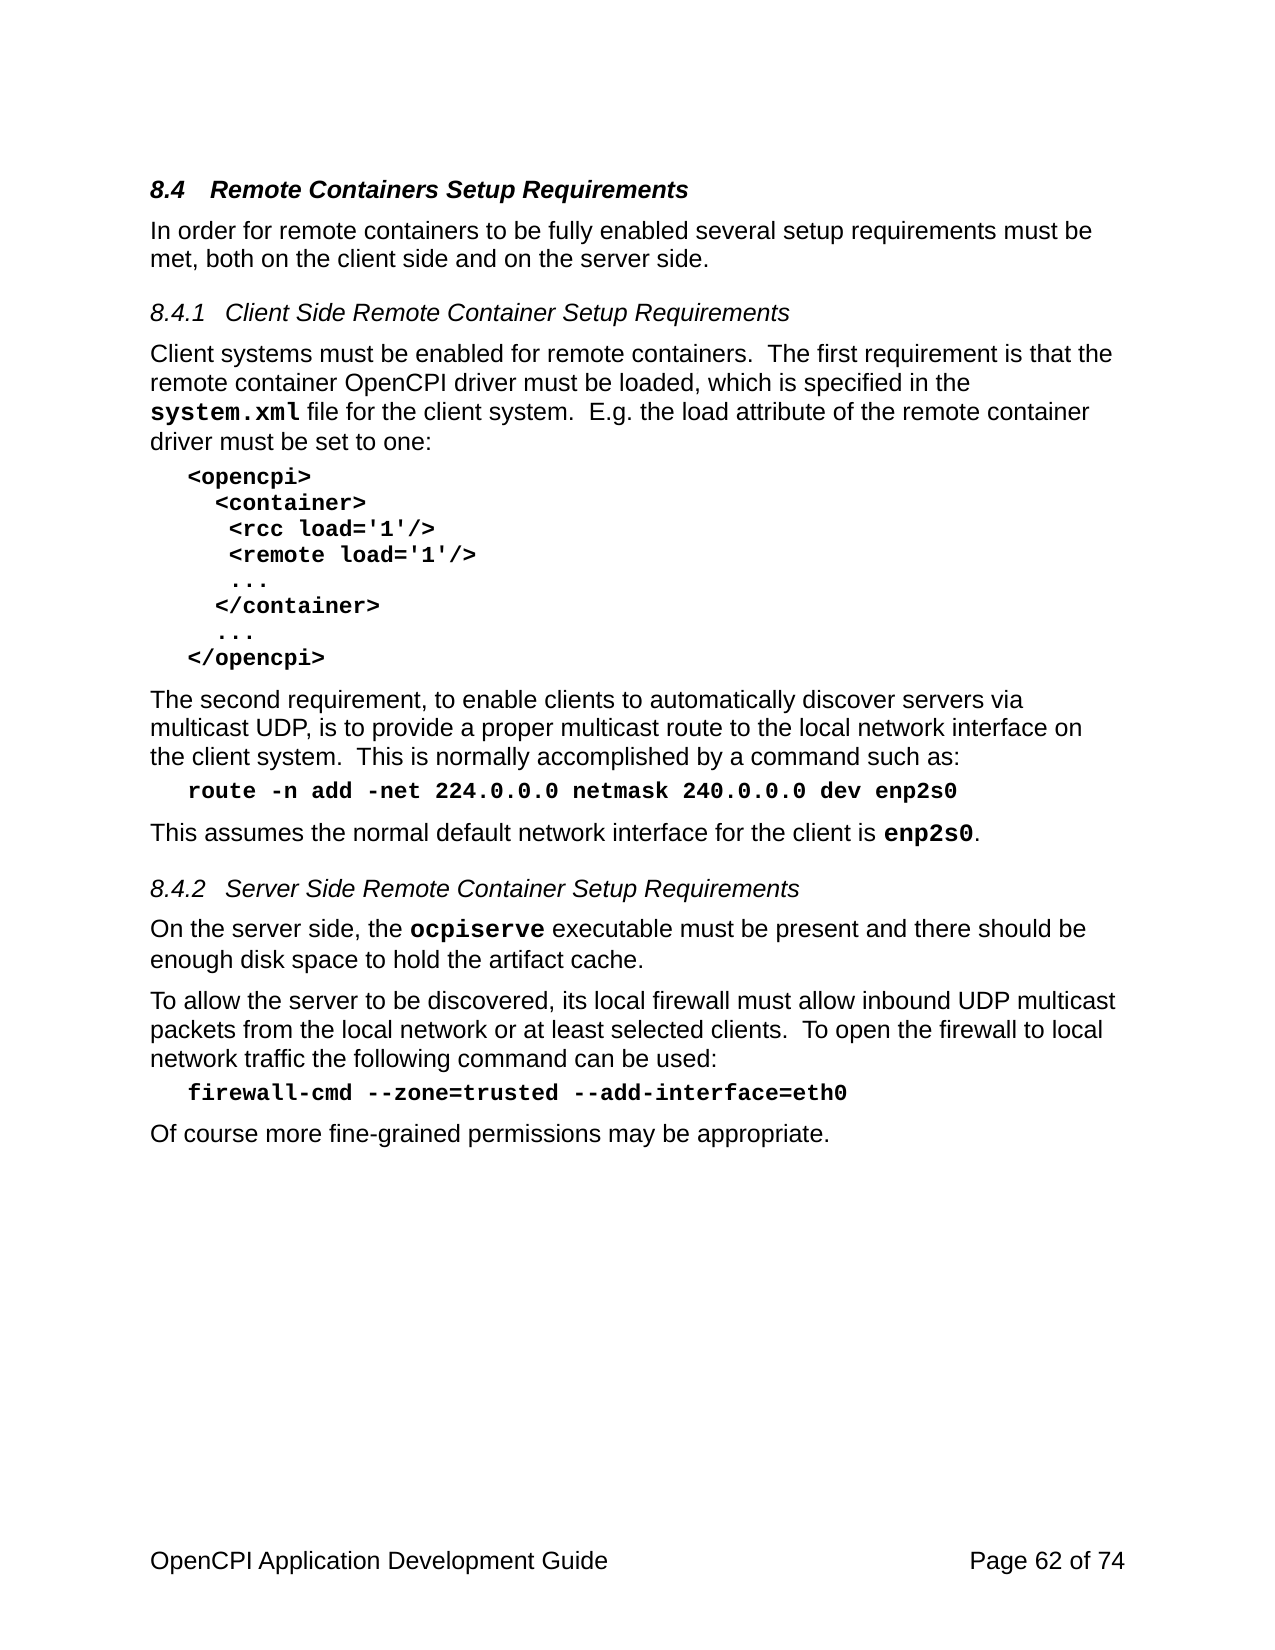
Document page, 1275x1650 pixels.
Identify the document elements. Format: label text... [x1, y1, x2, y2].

text Client systems must be enabled for remote containers. The first requirement is that the remote container OpenCPI driver must be loaded, which is specified in the system.xml file for the client system. E.g. the load attribute of the remote container driver must be set to one: [150, 339, 1125, 456]
text firewall-cmd --zone=trusted --add-interface=eth0 [187, 1081, 1125, 1107]
text route -n add -net 224.0.0.0 netmask 240.0.0.0 dev enp2s0 [187, 780, 1125, 806]
text Of course more fine-grained permissions may be appropriate. [150, 1119, 1125, 1148]
text <opencpi> <container> <rcc load='1'/> <remote load='1'/> ... </container> ... </opencpi> [187, 465, 1125, 673]
text On the server side, the ocpiserve executable must be present and there should be enough disk space to hold the artifact cache. [150, 914, 1125, 974]
subtitle Server Side Remote Container Setup Requirements [150, 874, 1125, 902]
text This assumes the normal default network interface for the client is enp2s0. [150, 818, 1125, 849]
text The second requirement, to enable clients to automatically discover servers via multicast UDP, is to provide a proper multicast route to the local network interface on the client system. This is normally accomplished by a command such as: [150, 684, 1125, 771]
text In order for remote containers to be fully enabled several setup requirements must be met, both on the client side and on the server side. [150, 216, 1125, 273]
subtitle Remote Containers Setup Requirements [150, 175, 1125, 204]
subtitle Client Side Remote Container Setup Requirements [150, 298, 1125, 327]
text To allow the server to be discovered, its local firewall must allow inbound UDP multicast packets from the local network or at least selected clients. To open the firewall to local network traffic the following command can be used: [150, 986, 1125, 1072]
